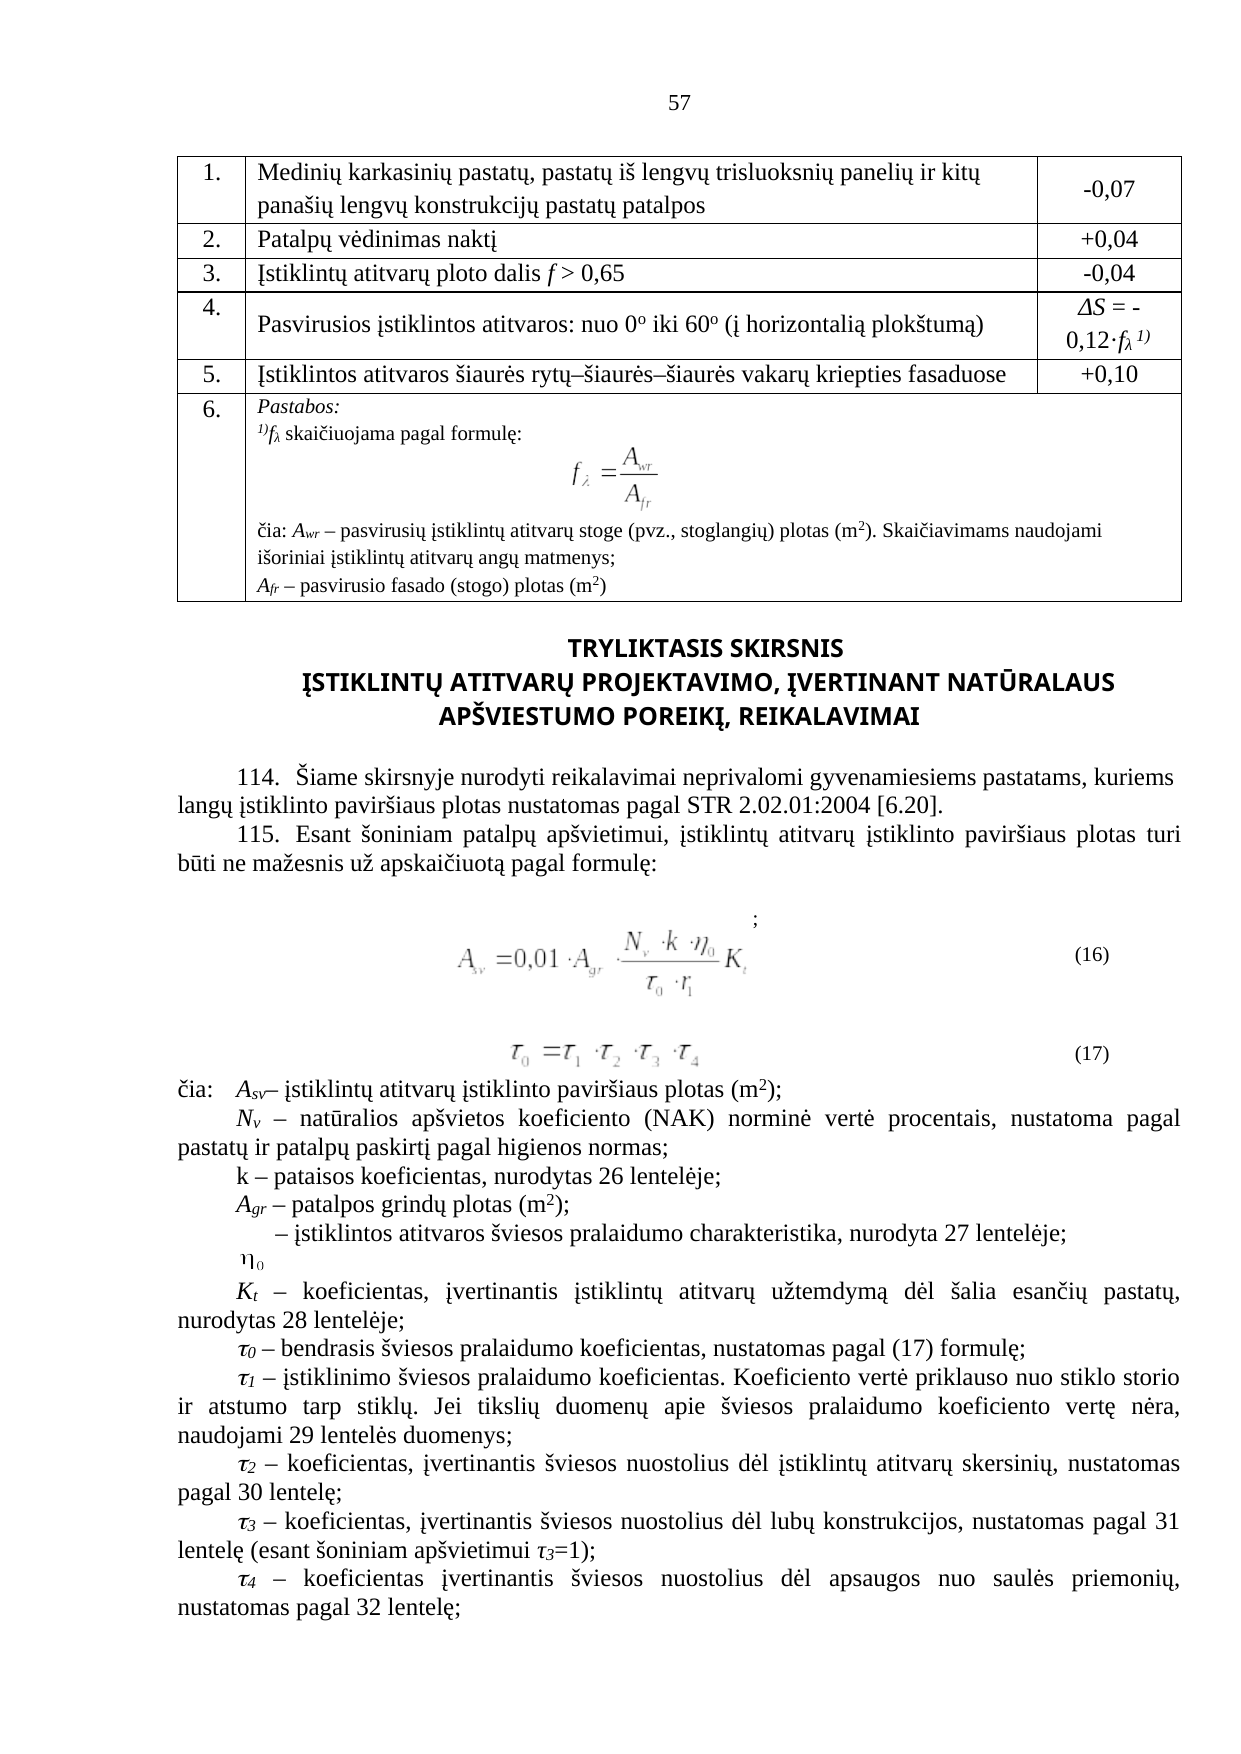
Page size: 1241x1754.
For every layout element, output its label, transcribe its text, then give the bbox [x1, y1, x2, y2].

table_cell ΔS = -0,12·fλ 1) [1038, 293, 1181, 358]
table_cell -0,07 [1038, 157, 1181, 223]
table_cell Pasvirusios įstiklintos atitvaros: nuo 0o iki 60o (į horizontalią plokštumą) [246, 293, 1037, 358]
table_cell Įstiklintos atitvaros šiaurės rytų–šiaurės–šiaurės vakarų kriepties fasaduose [246, 360, 1037, 393]
table_cell +0,10 [1038, 360, 1181, 393]
table_header (16) [1033, 906, 1150, 1002]
table_header ; [177, 906, 1033, 1002]
table_header [177, 1031, 1033, 1074]
text 114. Šiame skirsnyje nurodyti reikalavimai neprivalomi gyvenamiesiems pastatams, kuriems langų įstiklinto paviršiaus plotas nustatomas pagal STR 2.02.01:2004 [6.20]. [177, 762, 1181, 819]
text 0 – bendrasis šviesos pralaidumo koeficientas, nustatomas pagal (17) formulę; [177, 1333, 1181, 1362]
text 1 – įstiklinimo šviesos pralaidumo koeficientas. Koeficiento vertė priklauso nuo stiklo storio ir atstumo tarp stiklų. Jei tikslių duomenų apie šviesos pralaidumo koeficiento vertę nėra, naudojami 29 lentelės duomenys; [177, 1362, 1181, 1448]
table_cell -0,04 [1038, 259, 1181, 291]
table_cell 5. [178, 360, 245, 393]
text 115. Esant šoniniam patalpų apšvietimui, įstiklintų atitvarų įstiklinto paviršiaus plotas turi būti ne mažesnis už apskaičiuotą pagal formulę: [177, 819, 1181, 877]
text k – pataisos koeficientas, nurodytas 26 lentelėje; [177, 1161, 1181, 1189]
table_cell +0,04 [1038, 224, 1181, 257]
table_cell Patalpų vėdinimas naktį [246, 224, 1037, 257]
table_cell 3. [178, 259, 245, 291]
table_cell Įstiklintų atitvarų ploto dalis f > 0,65 [246, 259, 1037, 291]
table_cell 4. [178, 293, 245, 358]
text 2 – koeficientas, įvertinantis šviesos nuostolius dėl įstiklintų atitvarų skersinių, nustatomas pagal 30 lentelę; [177, 1448, 1181, 1506]
text Kt – koeficientas, įvertinantis įstiklintų atitvarų užtemdymą dėl šalia esančių pastatų, nurodytas 28 lentelėje; [177, 1276, 1181, 1333]
text Nv – natūralios apšvietos koeficiento (NAK) norminė vertė procentais, nustatoma pagal pastatų ir patalpų paskirtį pagal higienos normas; [177, 1103, 1181, 1161]
table_cell 1. [178, 157, 245, 223]
text – įstiklintos atitvaros šviesos pralaidumo charakteristika, nurodyta 27 lentelėje; [177, 1218, 1181, 1276]
text 3 – koeficientas, įvertinantis šviesos nuostolius dėl lubų konstrukcijos, nustatomas pagal 31 lentelę (esant šoniniam apšvietimui τ3=1); [177, 1506, 1181, 1563]
text 4 – koeficientas įvertinantis šviesos nuostolius dėl apsaugos nuo saulės priemonių, nustatomas pagal 32 lentelę; [177, 1563, 1181, 1621]
table_cell Pastabos: 1)fλ skaičiuojama pagal formulę: čia: Awr – pasvirusių įstiklintų atitvarų stoge (pvz., stoglangių) plotas (m2). Skaičiavimams naudojami išoriniai įstiklintų atitvarų angų matmenys; Afr – pasvirusio fasado (stogo) plotas (m2) [246, 394, 1181, 601]
table_cell Medinių karkasinių pastatų, pastatų iš lengvų trisluoksnių panelių ir kitų panašių lengvų konstrukcijų pastatų patalpos [246, 157, 1037, 223]
subtitle ĮSTIKLINTŲ ATITVARŲ PROJEKTAVIMO, ĮVERTINANT NATŪRALAUS APŠVIESTUMO POREIKĮ, REIKALAVIMAI [177, 665, 1181, 733]
table_cell 2. [178, 224, 245, 257]
table_cell 6. [178, 394, 245, 601]
text Agr – patalpos grindų plotas (m2); [177, 1189, 1181, 1218]
table_header (17) [1033, 1031, 1150, 1074]
subtitle tryliktasis skirsnis [177, 631, 1181, 665]
text čia: Asv– įstiklintų atitvarų įstiklinto paviršiaus plotas (m2); [177, 1074, 1181, 1103]
